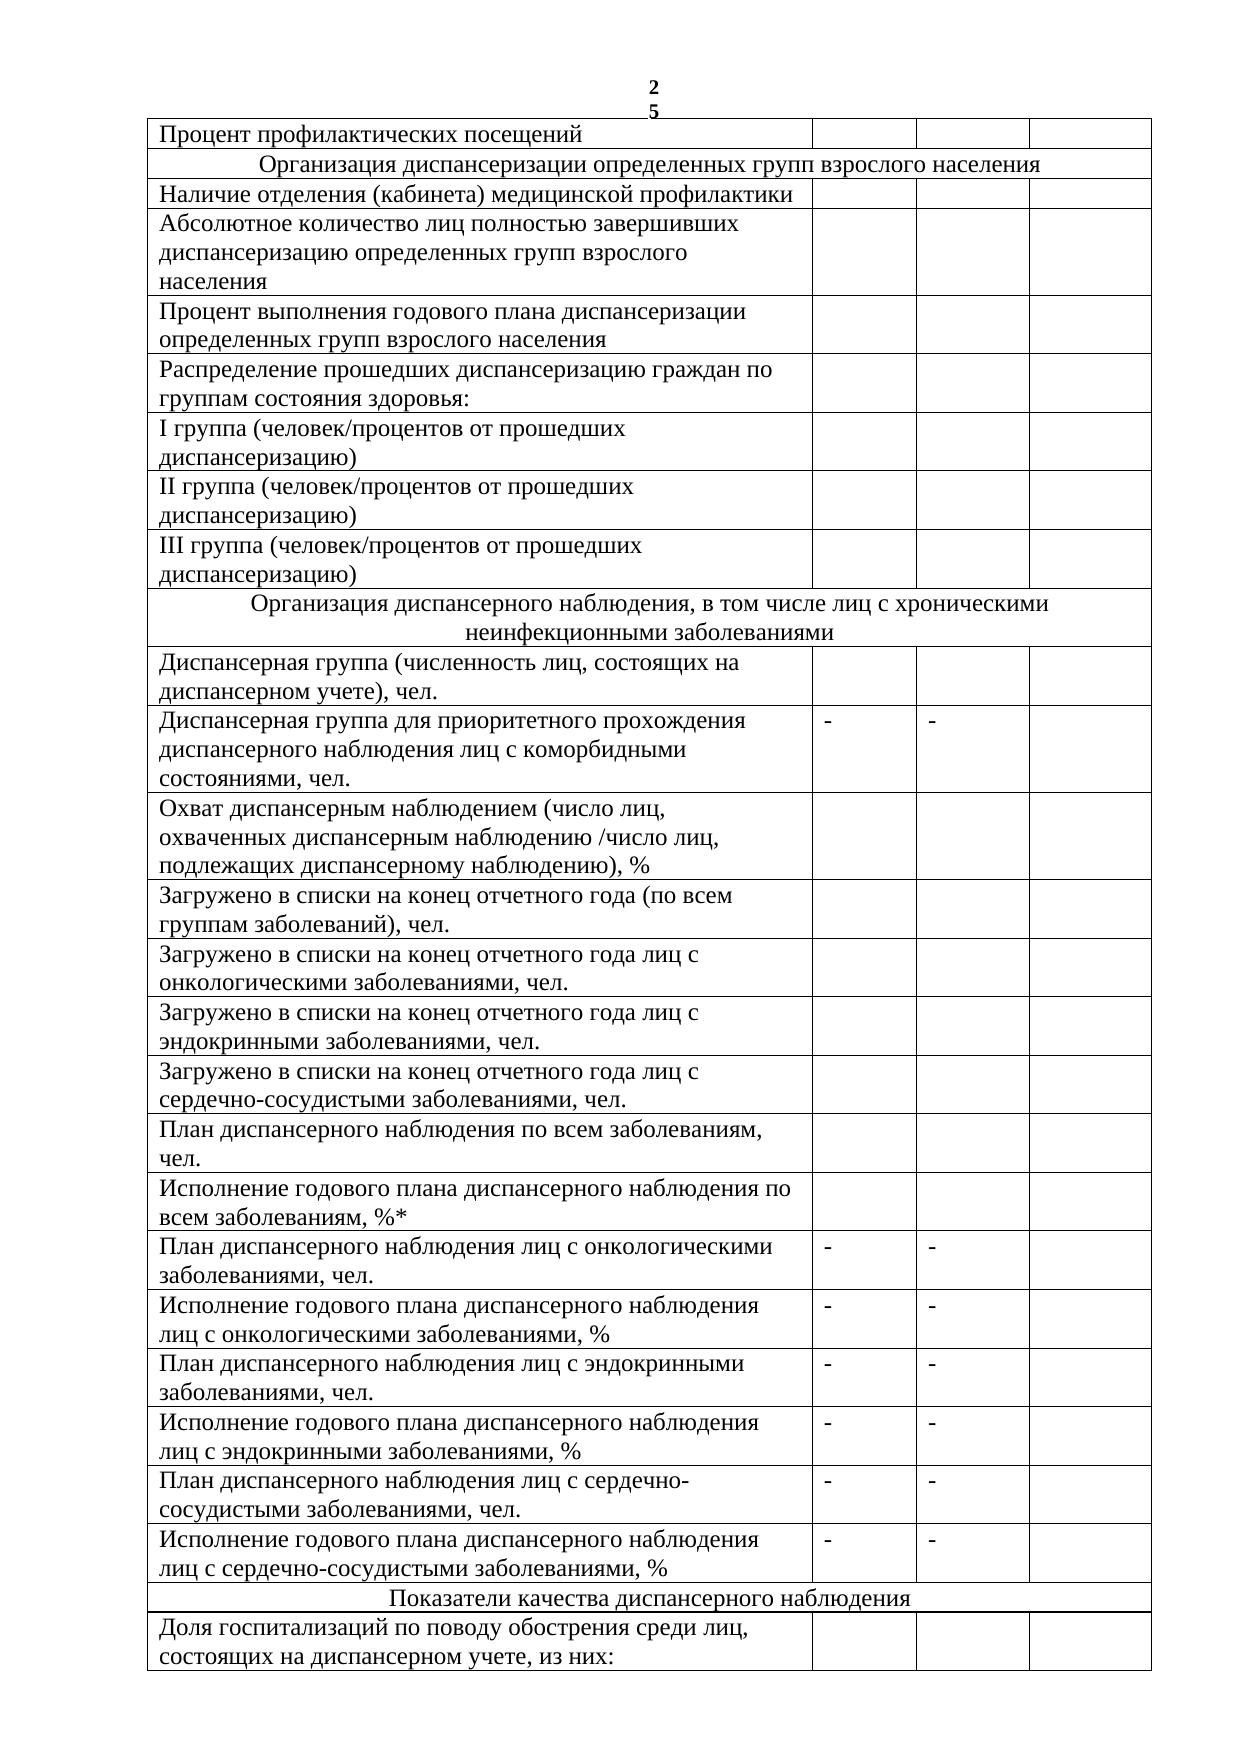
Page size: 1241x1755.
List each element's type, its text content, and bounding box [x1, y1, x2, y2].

table_cell [813, 1056, 916, 1113]
table_cell [1030, 1524, 1151, 1582]
table_cell [917, 530, 1029, 587]
table_cell [1030, 1466, 1151, 1523]
table_cell - [813, 1466, 916, 1523]
table_cell - [917, 1349, 1029, 1406]
table_cell II группа (человек/процентов от прошедших диспансеризацию) [148, 471, 812, 529]
table_cell [917, 179, 1029, 207]
table_cell - [813, 1349, 916, 1406]
table_cell [1030, 1114, 1151, 1172]
table_cell [1030, 647, 1151, 704]
table_cell [813, 179, 916, 207]
table_cell [813, 880, 916, 938]
table_cell [1030, 706, 1151, 792]
table_cell [813, 413, 916, 470]
table_cell [813, 354, 916, 412]
table_cell Процент выполнения годового плана диспансеризации определенных групп взрослого населения [148, 296, 812, 353]
table_cell [917, 1056, 1029, 1113]
table_cell План диспансерного наблюдения лиц с онкологическими заболеваниями, чел. [148, 1231, 812, 1289]
table_cell Исполнение годового плана диспансерного наблюдения лиц с сердечно-сосудистыми заболеваниями, % [148, 1524, 812, 1582]
table_cell Охват диспансерным наблюдением (число лиц, охваченных диспансерным наблюдению /число лиц, подлежащих диспансерному наблюдению), % [148, 793, 812, 879]
table_cell [917, 880, 1029, 938]
table_cell [917, 997, 1029, 1055]
table_cell - [813, 1290, 916, 1347]
table_cell [1030, 296, 1151, 353]
table_cell [917, 471, 1029, 529]
table_cell Загружено в списки на конец отчетного года лиц с эндокринными заболеваниями, чел. [148, 997, 812, 1055]
table_cell - [813, 706, 916, 792]
table_cell - [917, 1290, 1029, 1347]
table_cell [1030, 471, 1151, 529]
table_cell [813, 647, 916, 704]
table_cell [813, 1613, 916, 1670]
table_cell [1030, 119, 1151, 148]
table_cell Организация диспансеризации определенных групп взрослого населения [148, 149, 1151, 178]
table_cell [1030, 1290, 1151, 1347]
table_cell [813, 939, 916, 996]
table_cell План диспансерного наблюдения лиц с эндокринными заболеваниями, чел. [148, 1349, 812, 1406]
table_cell Исполнение годового плана диспансерного наблюдения лиц с эндокринными заболеваниями, % [148, 1407, 812, 1464]
table_cell [917, 1173, 1029, 1230]
table_cell План диспансерного наблюдения лиц с сердечно-сосудистыми заболеваниями, чел. [148, 1466, 812, 1523]
table_cell Загружено в списки на конец отчетного года лиц с онкологическими заболеваниями, чел. [148, 939, 812, 996]
table_cell Диспансерная группа (численность лиц, состоящих на диспансерном учете), чел. [148, 647, 812, 704]
table_cell [917, 793, 1029, 879]
table_cell [917, 647, 1029, 704]
table_cell Процент профилактических посещений [148, 119, 812, 148]
table_cell План диспансерного наблюдения по всем заболеваниям, чел. [148, 1114, 812, 1172]
table_cell III группа (человек/процентов от прошедших диспансеризацию) [148, 530, 812, 587]
table_cell - [917, 1466, 1029, 1523]
table_cell [1030, 939, 1151, 996]
table_cell [917, 939, 1029, 996]
table_cell - [813, 1524, 916, 1582]
table_cell [813, 1173, 916, 1230]
table_cell [1030, 209, 1151, 295]
table_cell [917, 1114, 1029, 1172]
table_cell [917, 1613, 1029, 1670]
table_cell - [917, 706, 1029, 792]
table_cell [813, 471, 916, 529]
table_cell [1030, 530, 1151, 587]
table_cell Абсолютное количество лиц полностью завершивших диспансеризацию определенных групп взрослого населения [148, 209, 812, 295]
table_cell [917, 209, 1029, 295]
table_cell [813, 209, 916, 295]
table_cell - [917, 1231, 1029, 1289]
table_cell [1030, 179, 1151, 207]
table_cell [1030, 1407, 1151, 1464]
table_cell I группа (человек/процентов от прошедших диспансеризацию) [148, 413, 812, 470]
table_cell Наличие отделения (кабинета) медицинской профилактики [148, 179, 812, 207]
table_cell - [813, 1231, 916, 1289]
table_cell [813, 119, 916, 148]
table_cell [1030, 1173, 1151, 1230]
table_cell - [813, 1407, 916, 1464]
table_cell Диспансерная группа для приоритетного прохождения диспансерного наблюдения лиц с коморбидными состояниями, чел. [148, 706, 812, 792]
table_cell Загружено в списки на конец отчетного года (по всем группам заболеваний), чел. [148, 880, 812, 938]
table_cell [1030, 997, 1151, 1055]
table_cell [813, 793, 916, 879]
table_cell Исполнение годового плана диспансерного наблюдения по всем заболеваниям, %* [148, 1173, 812, 1230]
table_cell Показатели качества диспансерного наблюдения [148, 1583, 1151, 1611]
table_cell [1030, 1231, 1151, 1289]
table_cell [917, 354, 1029, 412]
table_cell [1030, 880, 1151, 938]
table_cell - [917, 1524, 1029, 1582]
table_cell [1030, 354, 1151, 412]
table_cell [1030, 793, 1151, 879]
table_cell Исполнение годового плана диспансерного наблюдения лиц с онкологическими заболеваниями, % [148, 1290, 812, 1347]
table_cell [917, 413, 1029, 470]
table_cell Доля госпитализаций по поводу обострения среди лиц, состоящих на диспансерном учете, из них: [148, 1613, 812, 1670]
table_cell [813, 530, 916, 587]
table_cell - [917, 1407, 1029, 1464]
table_cell [813, 1114, 916, 1172]
table_cell [813, 997, 916, 1055]
table_cell [1030, 413, 1151, 470]
table_cell Организация диспансерного наблюдения, в том числе лиц с хроническими неинфекционными заболеваниями [148, 589, 1151, 646]
table_cell Распределение прошедших диспансеризацию граждан по группам состояния здоровья: [148, 354, 812, 412]
table_cell Загружено в списки на конец отчетного года лиц с сердечно-сосудистыми заболеваниями, чел. [148, 1056, 812, 1113]
table_cell [1030, 1613, 1151, 1670]
table_cell [813, 296, 916, 353]
table_cell [1030, 1056, 1151, 1113]
table_cell [1030, 1349, 1151, 1406]
table_cell [917, 296, 1029, 353]
table_cell [917, 119, 1029, 148]
